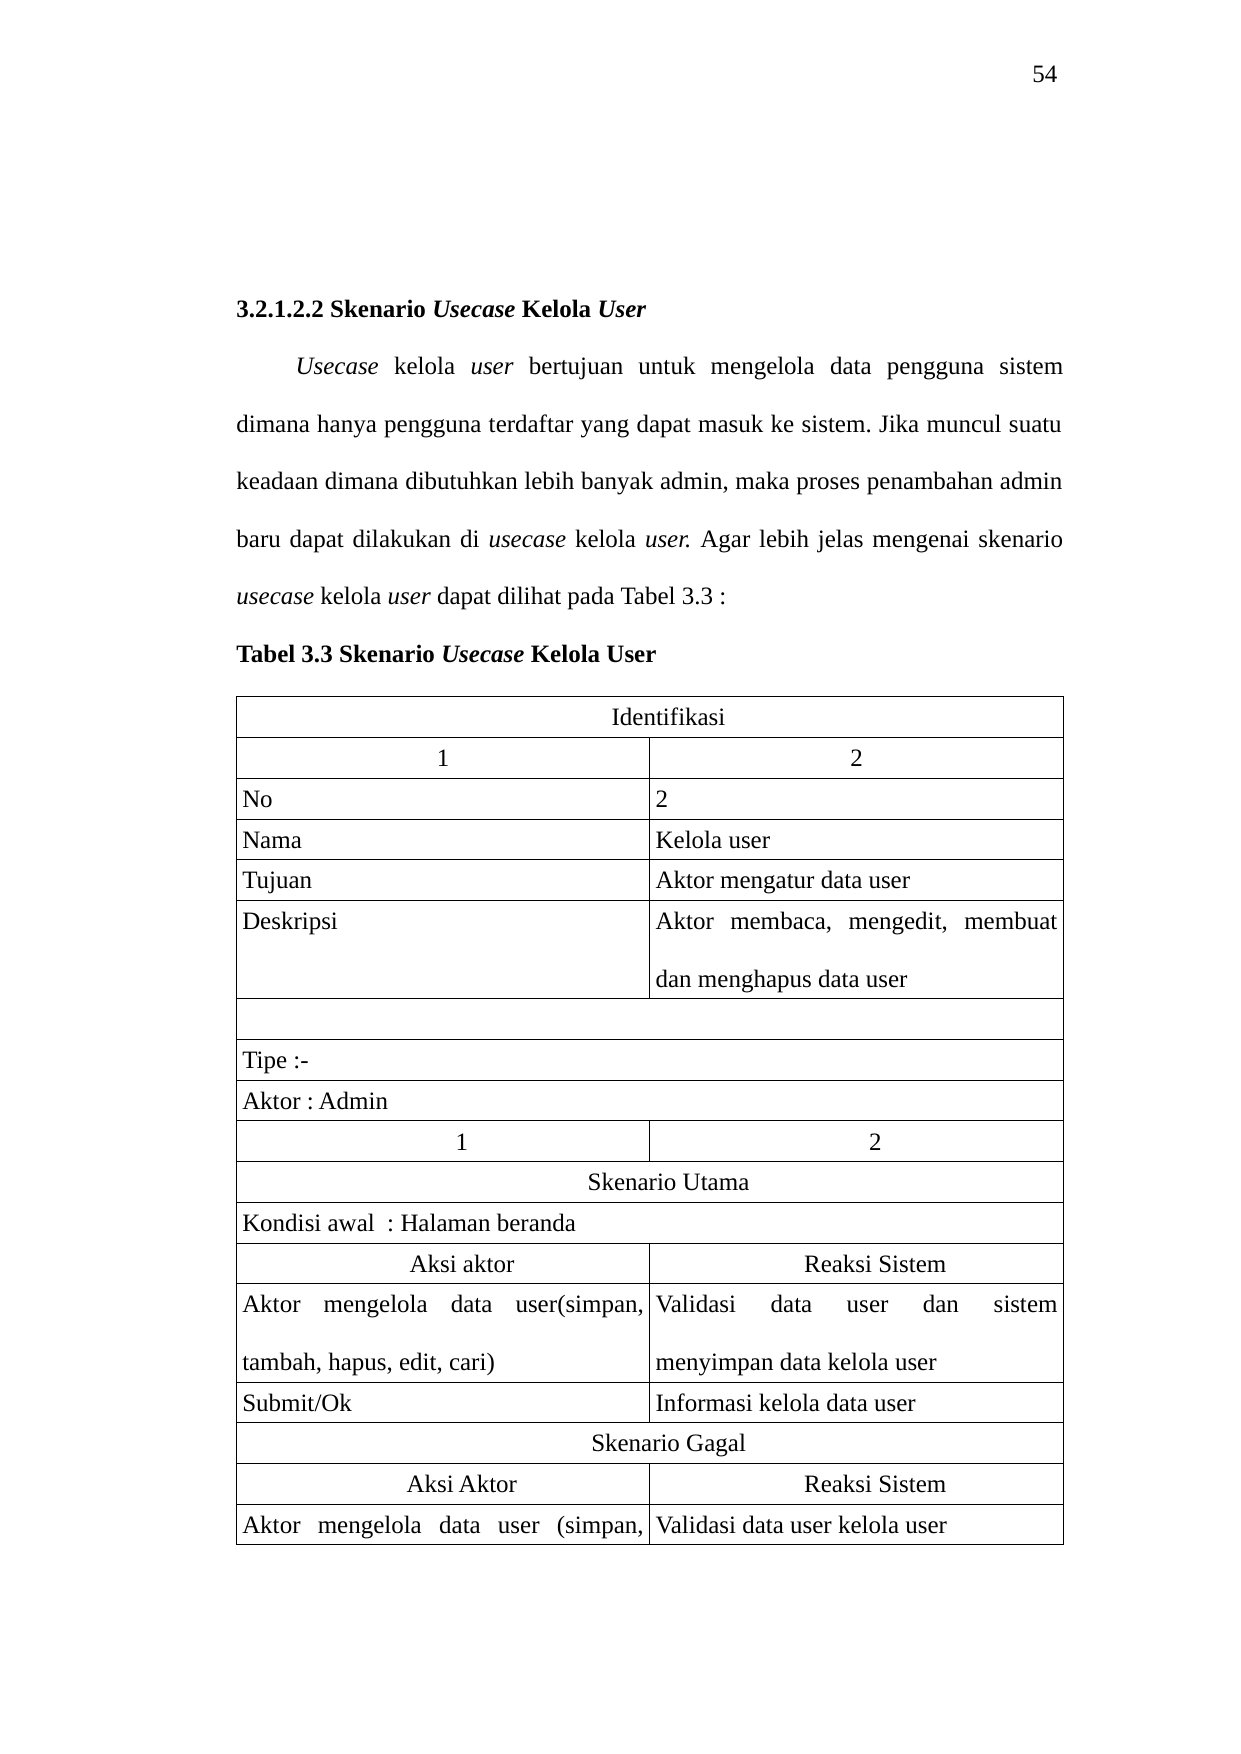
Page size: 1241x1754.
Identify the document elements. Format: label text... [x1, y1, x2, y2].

table_cell Kondisi awal : Halaman beranda [237, 1203, 1063, 1242]
table_cell 2 [650, 738, 1063, 778]
table_cell Validasi data user dan sistem menyimpan data kelola user [650, 1284, 1063, 1381]
table_cell 1 [237, 1121, 649, 1161]
table_cell Submit/Ok [237, 1383, 649, 1422]
table_cell Skenario Utama [237, 1162, 1063, 1202]
table_cell 2 [650, 779, 1063, 818]
table_cell Tujuan [237, 860, 649, 900]
table_cell Reaksi Sistem [650, 1244, 1063, 1283]
table_cell No [237, 779, 649, 818]
table_cell 2 [650, 1121, 1063, 1161]
table_cell Aktor mengelola data user(simpan, tambah, hapus, edit, cari) [237, 1284, 649, 1381]
text Usecase kelola user bertujuan untuk mengelola data pengguna sistem dimana hanya pengguna terdaftar yang dapat masuk ke sistem. Jika muncul suatu keadaan dimana dibutuhkan lebih banyak admin, maka proses penambahan admin baru dapat dilakukan di usecase kelola user. Agar lebih jelas mengenai skenario usecase kelola user dapat dilihat pada Tabel 3.3 : [236, 351, 1063, 610]
table_cell Kelola user [650, 820, 1063, 859]
table_cell [237, 999, 1063, 1039]
table_header Identifikasi [237, 697, 1063, 737]
table_cell Aktor membaca, mengedit, membuat dan menghapus data user [650, 901, 1063, 998]
table_cell Reaksi Sistem [650, 1464, 1063, 1504]
table_cell Aktor mengatur data user [650, 860, 1063, 900]
table_cell Aksi aktor [237, 1244, 649, 1283]
table_cell Validasi data user kelola user [650, 1505, 1063, 1544]
table_cell Tipe :- [237, 1040, 1063, 1079]
table_cell Aktor mengelola data user (simpan, [237, 1505, 649, 1544]
table_cell Skenario Gagal [237, 1423, 1063, 1463]
table_cell Deskripsi [237, 901, 649, 998]
subtitle 3.2.1.2.2 Skenario Usecase Kelola User [236, 294, 1063, 322]
table_cell Informasi kelola data user [650, 1383, 1063, 1422]
table_cell Nama [237, 820, 649, 859]
table_cell Aktor : Admin [237, 1081, 1063, 1120]
subtitle Tabel 3.3 Skenario Usecase Kelola User [236, 639, 1063, 667]
table_cell Aksi Aktor [237, 1464, 649, 1504]
table_cell 1 [237, 738, 649, 778]
